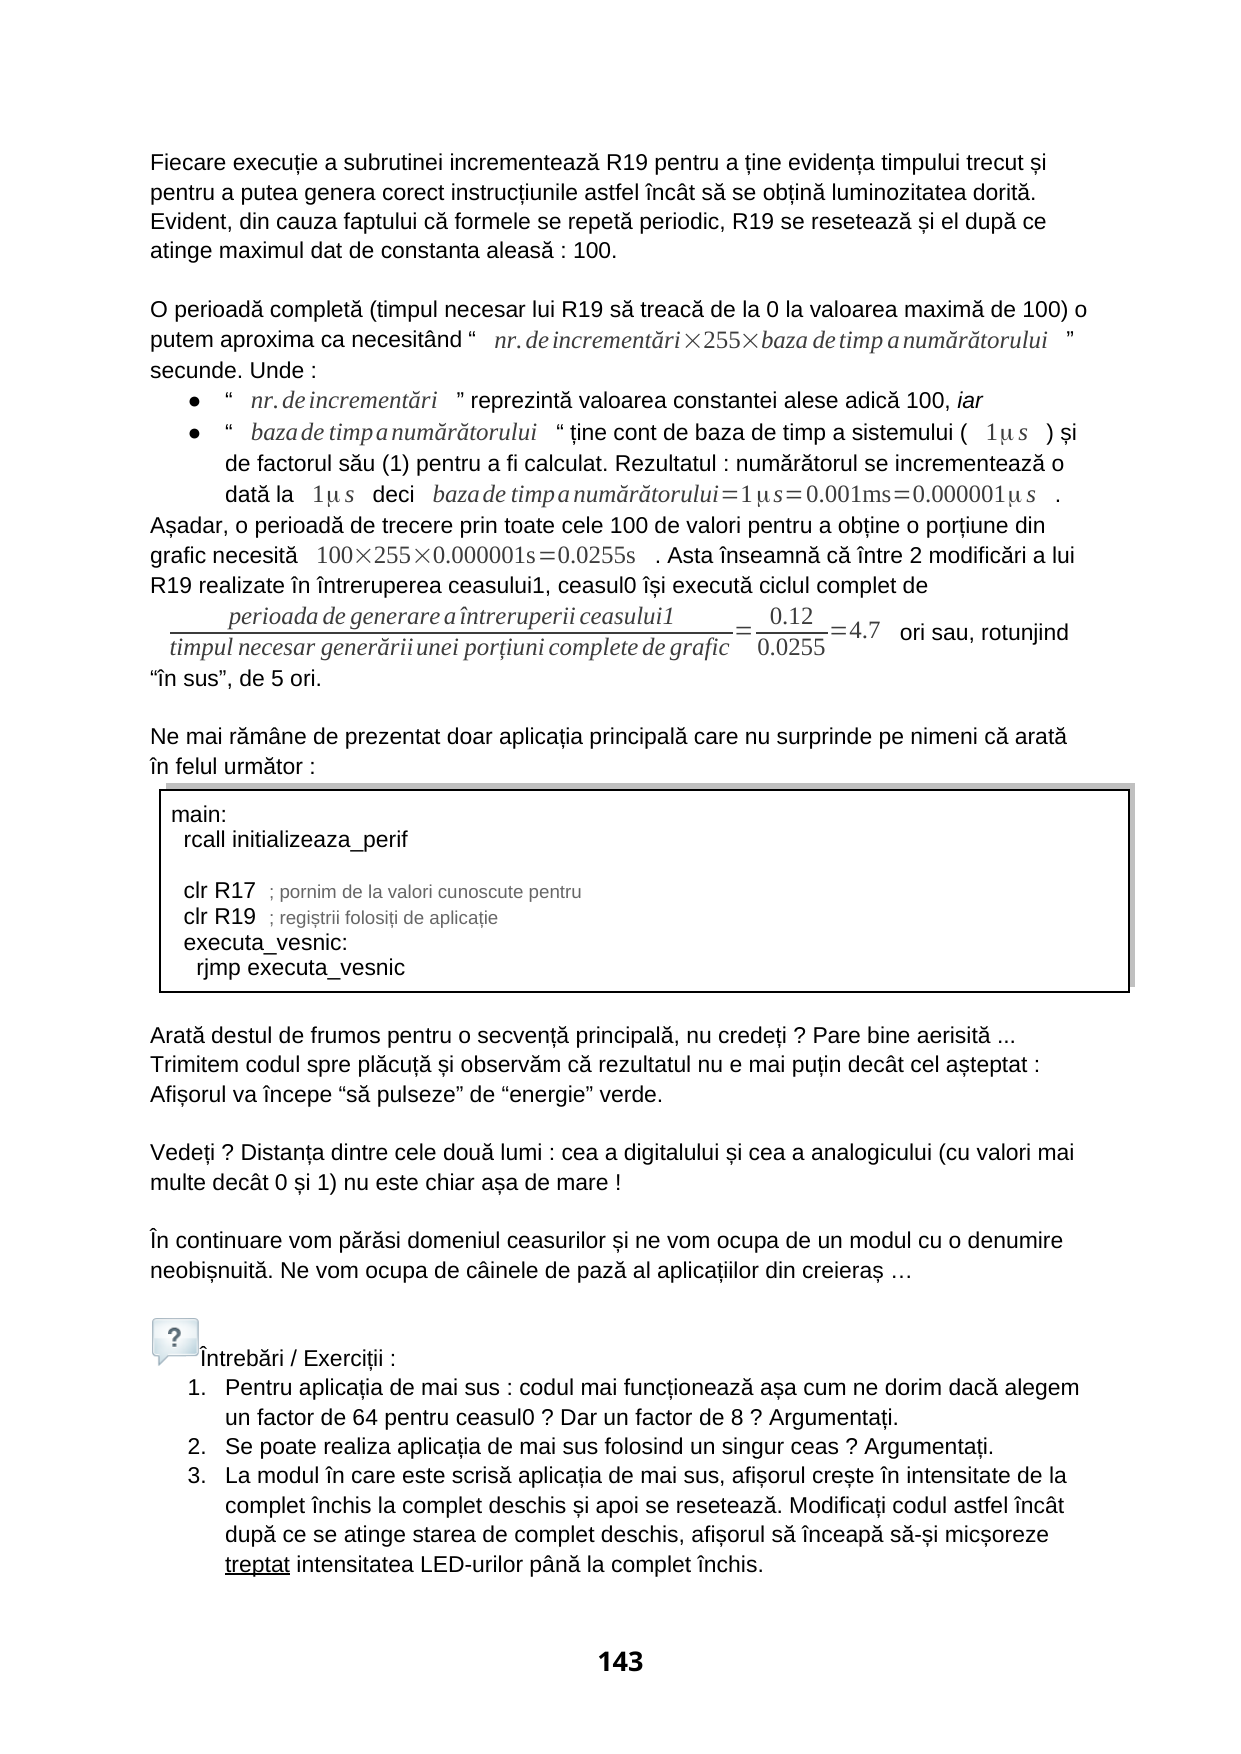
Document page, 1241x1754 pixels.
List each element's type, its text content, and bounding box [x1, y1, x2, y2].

list “” reprezintă valoarea constantei alese adică 100, iar [187, 387, 1091, 415]
list ““ ține cont de baza de timp a sistemului () și de factorul său (1) pentru a fi calculat. Rezultatul : numărătorul se incrementează o dată ladeci. [187, 418, 1091, 509]
list Se poate realiza aplicația de mai sus folosind un singur ceas ? Argumentați. [187, 1434, 1091, 1459]
text Ne mai rămâne de prezentat doar aplicația principală care nu surprinde pe nimeni că arată în felul următor : [150, 724, 1091, 779]
text Evident, din cauza faptului că formele se repetă periodic, R19 se resetează și el după ce atinge maximul dat de constanta aleasă : 100. [150, 209, 1091, 264]
text Fiecare execuție a subrutinei incrementează R19 pentru a ține evidența timpului trecut și pentru a putea genera corect instrucțiunile astfel încât să se obțină luminozitatea dorită. [150, 150, 1091, 205]
text În continuare vom părăsi domeniul ceasurilor și ne vom ocupa de un modul cu o denumire neobișnuită. Ne vom ocupa de câinele de pază al aplicațiilor din creieraș … [150, 1228, 1091, 1283]
text Așadar, o perioadă de trecere prin toate cele 100 de valori pentru a obține o porțiune din grafic necesită. Asta înseamnă că între 2 modificări a lui R19 realizate în întreruperea ceasului1, ceasul0 își execută ciclul complet deori sau, rotunjind “în sus”, de 5 ori. [150, 512, 1091, 691]
text Întrebări / Exerciții : [150, 1342, 1091, 1371]
list Pentru aplicația de mai sus : codul mai funcționează așa cum ne dorim dacă alegem un factor de 64 pentru ceasul0 ? Dar un factor de 8 ? Argumentați. [187, 1375, 1091, 1430]
text Vedeți ? Distanța dintre cele două lumi : cea a digitalului și cea a analogicului (cu valori mai multe decât 0 și 1) nu este chiar așa de mare ! [150, 1140, 1091, 1195]
text Arată destul de frumos pentru o secvență principală, nu credeți ? Pare bine aerisită ... [150, 1023, 1091, 1048]
text O perioadă completă (timpul necesar lui R19 să treacă de la 0 la valoarea maximă de 100) o putem aproxima ca necesitând “” secunde. Unde : [150, 297, 1091, 383]
picture [150, 1316, 200, 1367]
table_header main: rcall initializeaza_perif clr R17 ; pornim de la valori cunoscute pentru clr R19 ; regiștrii folosiți de aplicație executa_vesnic: rjmp executa_vesnic [161, 791, 1128, 991]
text Trimitem codul spre plăcuță și observăm că rezultatul nu e mai puțin decât cel așteptat : Afișorul va începe “să pulseze” de “energie” verde. [150, 1052, 1091, 1107]
list La modul în care este scrisă aplicația de mai sus, afișorul crește în intensitate de la complet închis la complet deschis și apoi se resetează. Modificați codul astfel încât după ce se atinge starea de complet deschis, afișorul să înceapă să-și micșoreze treptat intensitatea LED-urilor până la complet închis. [187, 1463, 1091, 1577]
